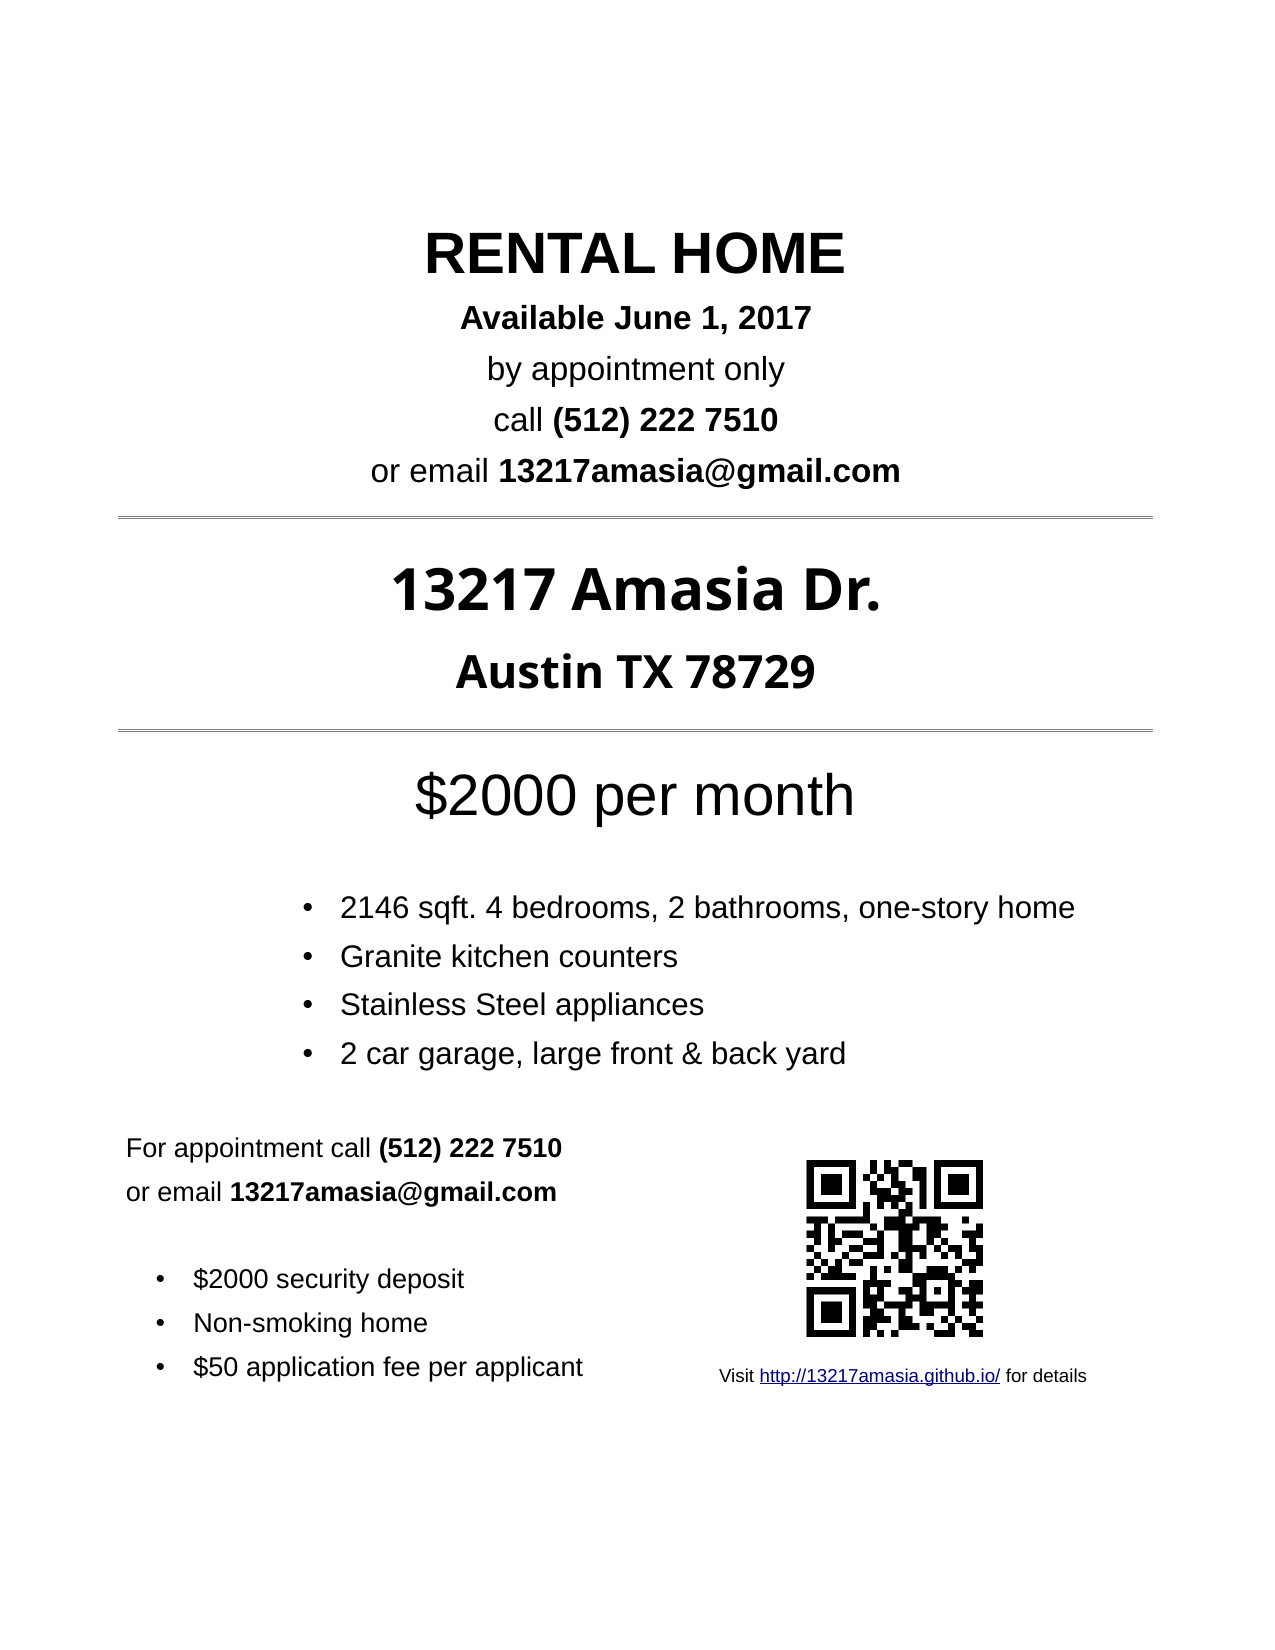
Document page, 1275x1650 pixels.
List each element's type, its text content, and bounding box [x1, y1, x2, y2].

table_cell [118, 1395, 636, 1439]
text or email 13217amasia@gmail.com [118, 451, 1153, 489]
text Austin TX 78729 [118, 640, 1153, 702]
table_header For appointment call (512) 222 7510 or email 13217amasia@gmail.com $2000 security deposit Non-smoking home $50 application fee per applicant [118, 1132, 636, 1395]
table_header Visit http://13217amasia.github.io/ for details [636, 1132, 1153, 1395]
text Available June 1, 2017 [118, 298, 1153, 337]
list 2146 sqft. 4 bedrooms, 2 bathrooms, one-story home [302, 889, 1153, 925]
text $2000 per month [118, 761, 1153, 828]
text RENTAL HOME [118, 218, 1153, 286]
list Stainless Steel appliances [302, 986, 1153, 1022]
table_cell [636, 1395, 1153, 1439]
text call (512) 222 7510 [118, 400, 1153, 438]
text 13217 Amasia Dr. [118, 548, 1153, 627]
list 2 car garage, large front & back yard [302, 1035, 1153, 1071]
list Granite kitchen counters [302, 938, 1153, 974]
picture [778, 1132, 1011, 1365]
text by appointment only [118, 349, 1153, 387]
